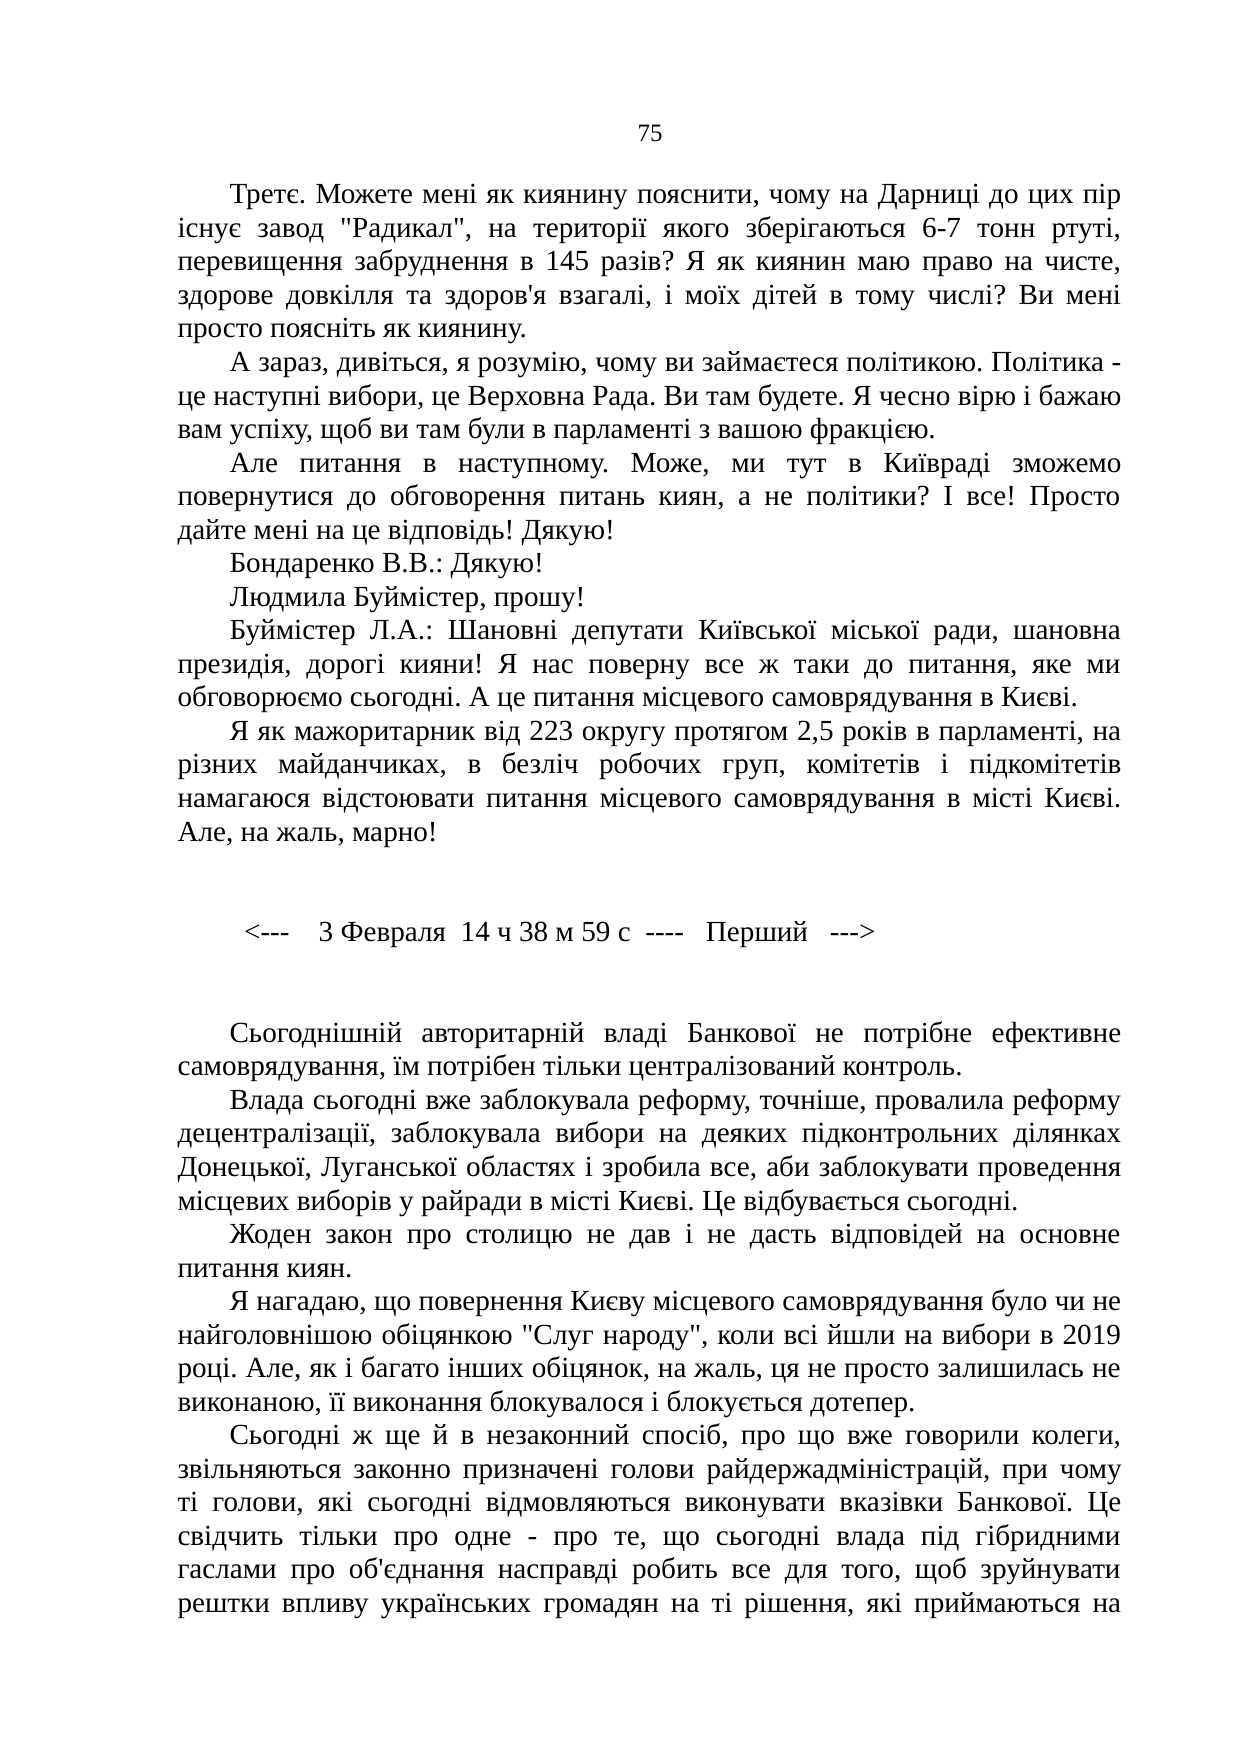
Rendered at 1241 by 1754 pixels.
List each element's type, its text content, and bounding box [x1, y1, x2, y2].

text Третє. Можете мені як киянину пояснити, чому на Дарниці до цих пір існує завод "Радикал", на території якого зберігаються 6-7 тонн ртуті, перевищення забруднення в 145 разів? Я як киянин маю право на чисте, здорове довкілля та здоров'я взагалі, і моїх дітей в тому числі? Ви мені просто поясніть як киянину. [177, 176, 1122, 344]
text Буймістер Л.А.: Шановні депутати Київської міської ради, шановна президія, дорогі кияни! Я нас поверну все ж таки до питання, яке ми обговорюємо сьогодні. А це питання місцевого самоврядування в Києві. [177, 612, 1122, 713]
text Я нагадаю, що повернення Києву місцевого самоврядування було чи не найголовнішою обіцянкою "Слуг народу", коли всі йшли на вибори в 2019 році. Але, як і багато інших обіцянок, на жаль, ця не просто залишилась не виконаною, її виконання блокувалося і блокується дотепер. [177, 1283, 1122, 1417]
text Але питання в наступному. Може, ми тут в Київраді зможемо повернутися до обговорення питань киян, а не політики? І все! Просто дайте мені на це відповідь! Дякую! [177, 445, 1122, 545]
text А зараз, дивіться, я розумію, чому ви займаєтеся політикою. Політика - це наступні вибори, це Верховна Рада. Ви там будете. Я чесно вірю і бажаю вам успіху, щоб ви там були в парламенті з вашою фракцією. [177, 344, 1122, 445]
text Влада сьогодні вже заблокувала реформу, точніше, провалила реформу децентралізації, заблокувала вибори на деяких підконтрольних ділянках Донецької, Луганської областях і зробила все, аби заблокувати проведення місцевих виборів у райради в місті Києві. Це відбувається сьогодні. [177, 1082, 1122, 1216]
text Жоден закон про столицю не дав і не дасть відповідей на основне питання киян. [177, 1216, 1122, 1283]
text Сьогодні ж ще й в незаконний спосіб, про що вже говорили колеги, звільняються законно призначені голови райдержадміністрацій, при чому ті голови, які сьогодні відмовляються виконувати вказівки Банкової. Це свідчить тільки про одне - про те, що сьогодні влада під гібридними гаслами про об'єднання насправді робить все для того, щоб зруйнувати рештки впливу українських громадян на ті рішення, які приймаються на [177, 1417, 1122, 1619]
text Я як мажоритарник від 223 округу протягом 2,5 років в парламенті, на різних майданчиках, в безліч робочих груп, комітетів і підкомітетів намагаюся відстоювати питання місцевого самоврядування в місті Києві. Але, на жаль, марно! [177, 713, 1122, 847]
text Людмила Буймістер, прошу! [177, 579, 1122, 612]
text <--- 3 Февраля 14 ч 38 м 59 с ---- Перший ---> [177, 914, 1122, 948]
text Бондаренко В.В.: Дякую! [177, 545, 1122, 579]
text Сьогоднішній авторитарній владі Банкової не потрібне ефективне самоврядування, їм потрібен тільки централізований контроль. [177, 1015, 1122, 1082]
